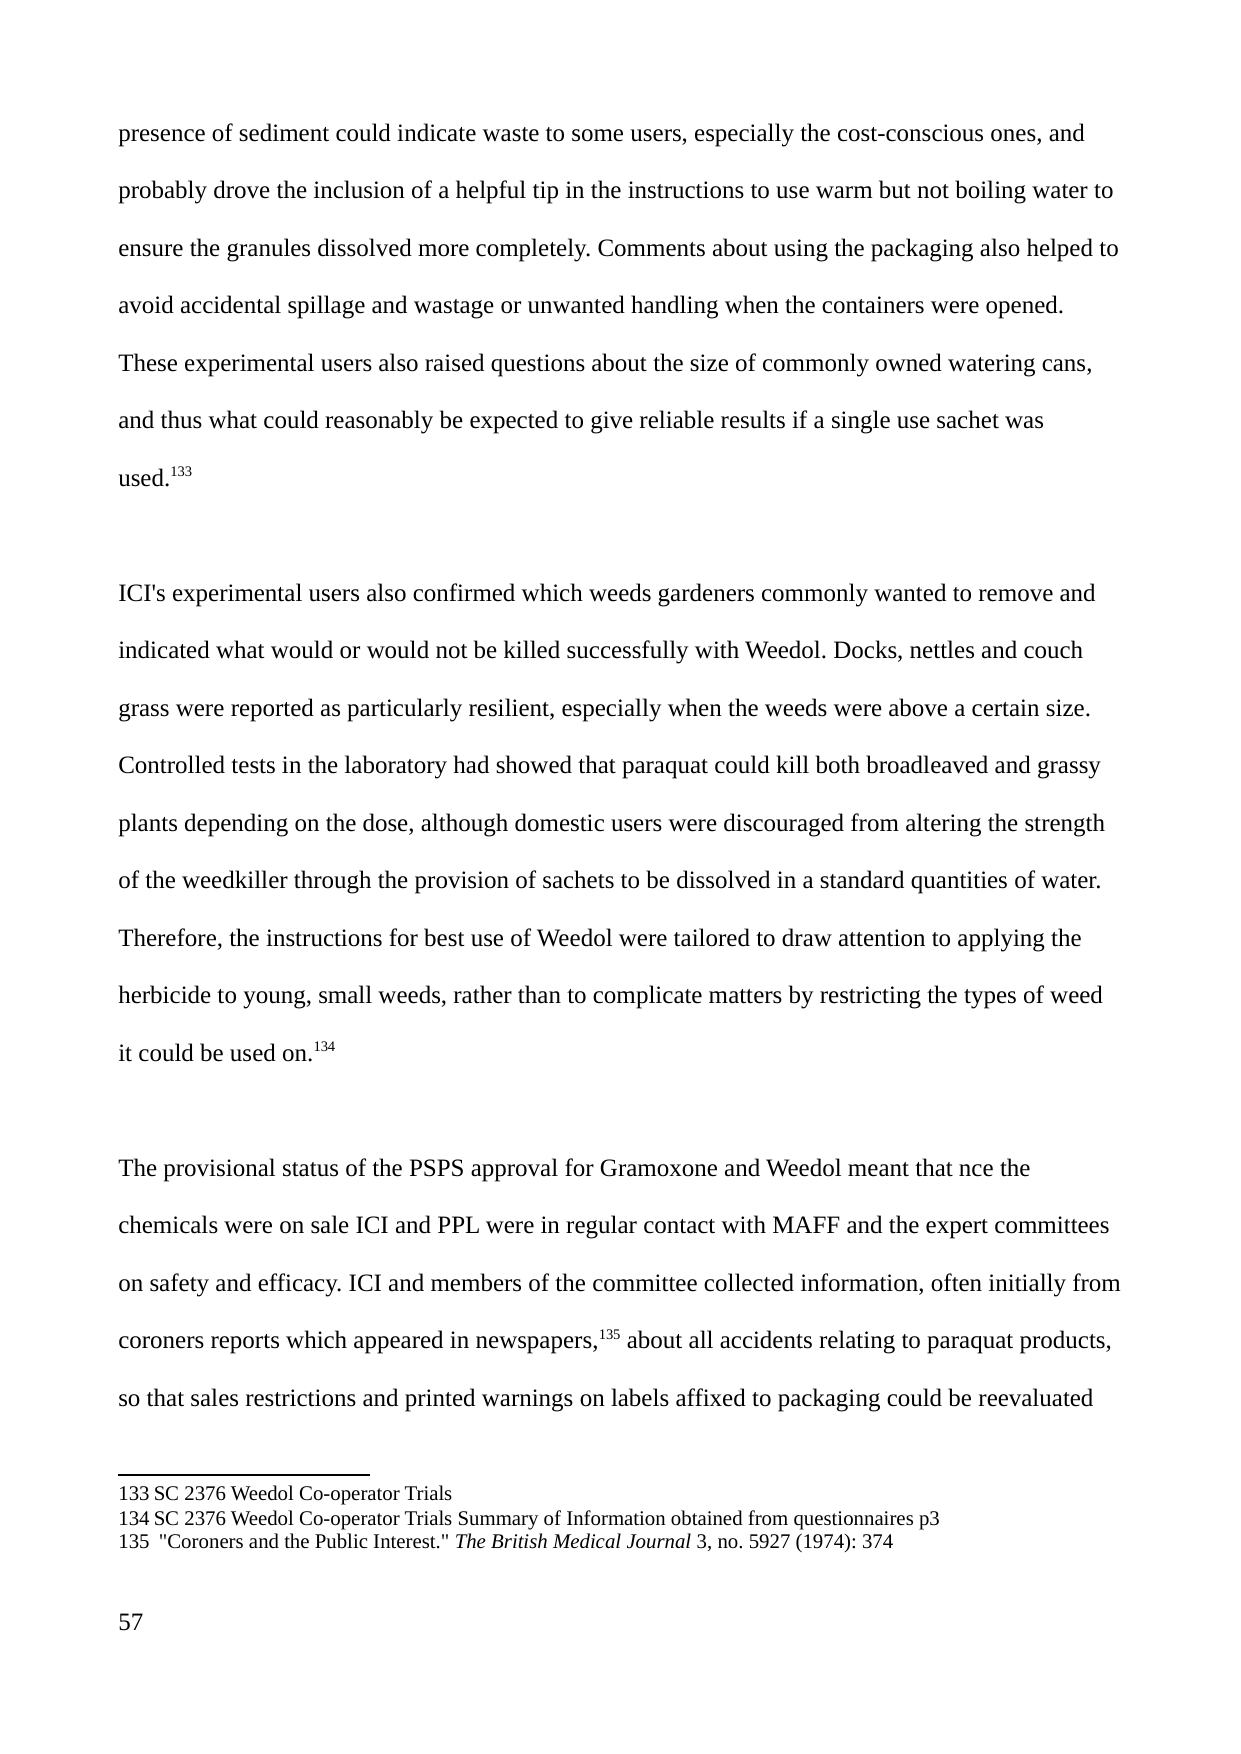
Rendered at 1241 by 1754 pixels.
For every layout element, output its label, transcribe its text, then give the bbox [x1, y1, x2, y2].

text ICI's experimental users also confirmed which weeds gardeners commonly wanted to remove and indicated what would or would not be killed successfully with Weedol. Docks, nettles and couch grass were reported as particularly resilient, especially when the weeds were above a certain size. Controlled tests in the laboratory had showed that paraquat could kill both broadleaved and grassy plants depending on the dose, although domestic users were discouraged from altering the strength of the weedkiller through the provision of sachets to be dissolved in a standard quantities of water. Therefore, the instructions for best use of Weedol were tailored to draw attention to applying the herbicide to young, small weeds, rather than to complicate matters by restricting the types of weed it could be used on. [118, 578, 1122, 1067]
text SC 2376 Weedol Co-operator Trials Summary of Information obtained from questionnaires p3 [118, 1505, 1122, 1529]
text SC 2376 Weedol Co-operator Trials [118, 1481, 1122, 1505]
text presence of sediment could indicate waste to some users, especially the cost-conscious ones, and probably drove the inclusion of a helpful tip in the instructions to use warm but not boiling water to ensure the granules dissolved more completely. Comments about using the packaging also helped to avoid accidental spillage and wastage or unwanted handling when the containers were opened. These experimental users also raised questions about the size of commonly owned watering cans, and thus what could reasonably be expected to give reliable results if a single use sachet was used. [118, 118, 1122, 492]
text "Coroners and the Public Interest." The British Medical Journal 3, no. 5927 (1974): 374 [118, 1529, 1122, 1553]
text The provisional status of the PSPS approval for Gramoxone and Weedol meant that nce the chemicals were on sale ICI and PPL were in regular contact with MAFF and the expert committees on safety and efficacy. ICI and members of the committee collected information, often initially from coroners reports which appeared in newspapers, about all accidents relating to paraquat products, so that sales restrictions and printed warnings on labels affixed to packaging could be reevaluated [118, 1153, 1122, 1412]
